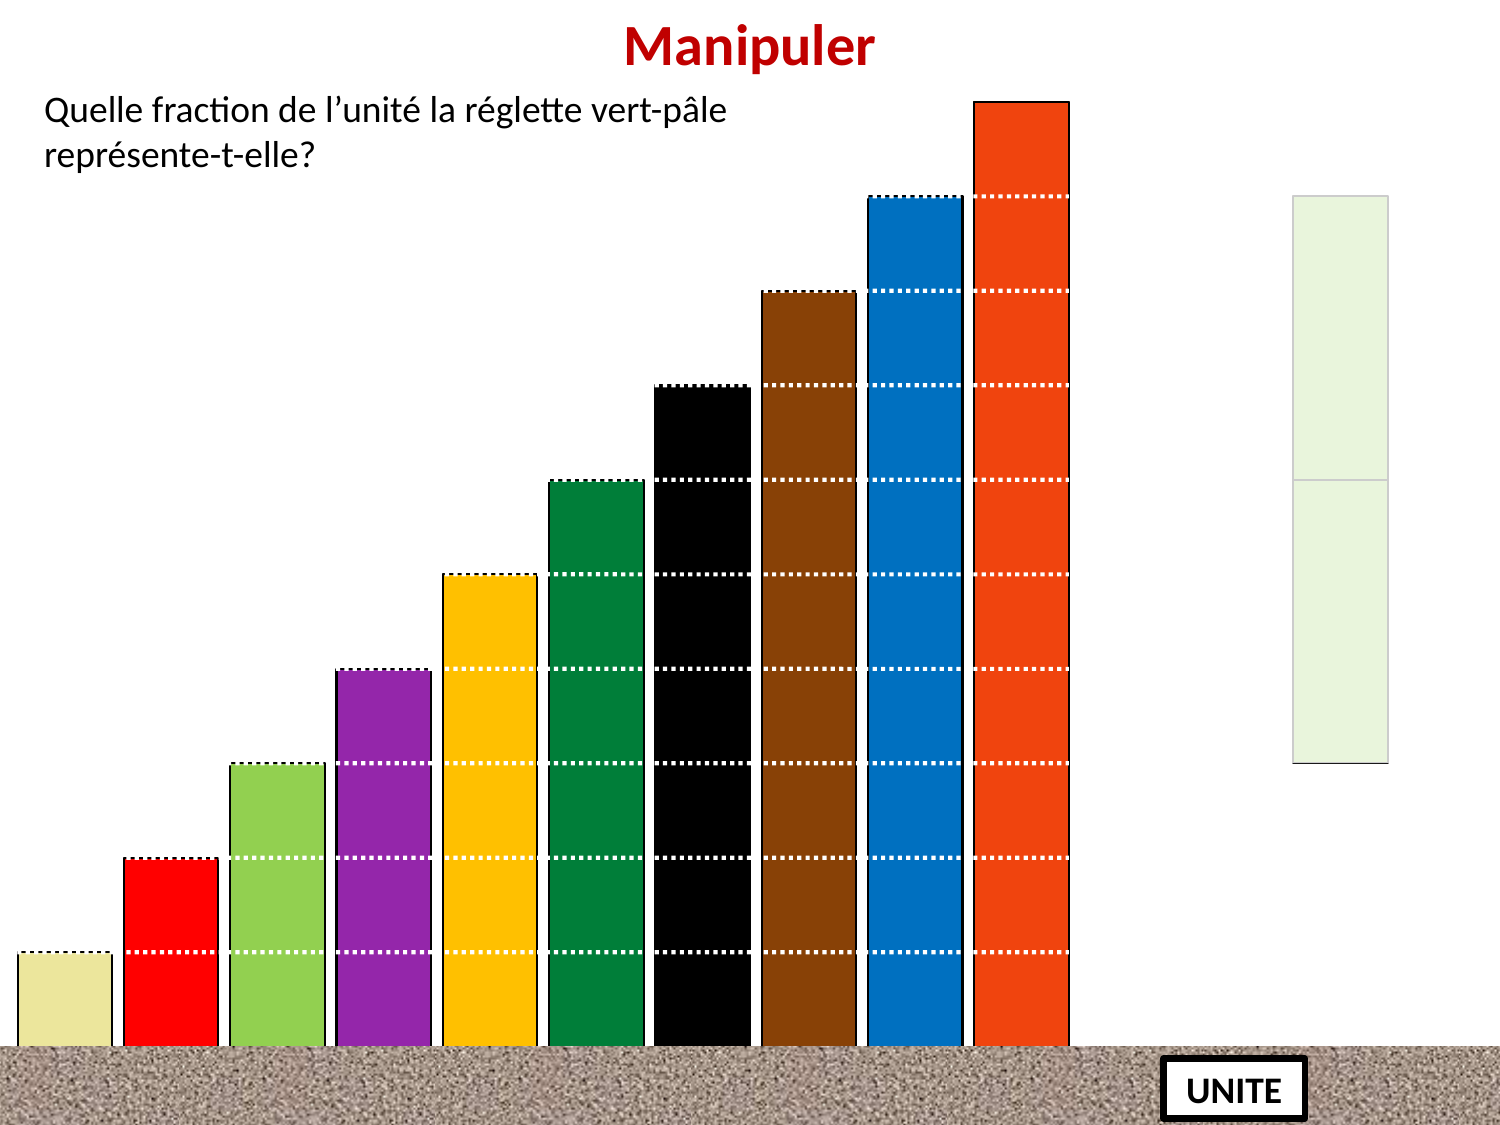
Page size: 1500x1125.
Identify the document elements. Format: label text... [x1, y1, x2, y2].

text_box Manipuler [312, 0, 1187, 85]
text_box [1281, 0, 1412, 764]
text_box [0, 101, 1500, 1125]
text_box UNITE [1163, 1058, 1306, 1119]
text_box Quelle fraction de l’unité la réglette vert-pâle représente-t-elle? [29, 78, 904, 183]
